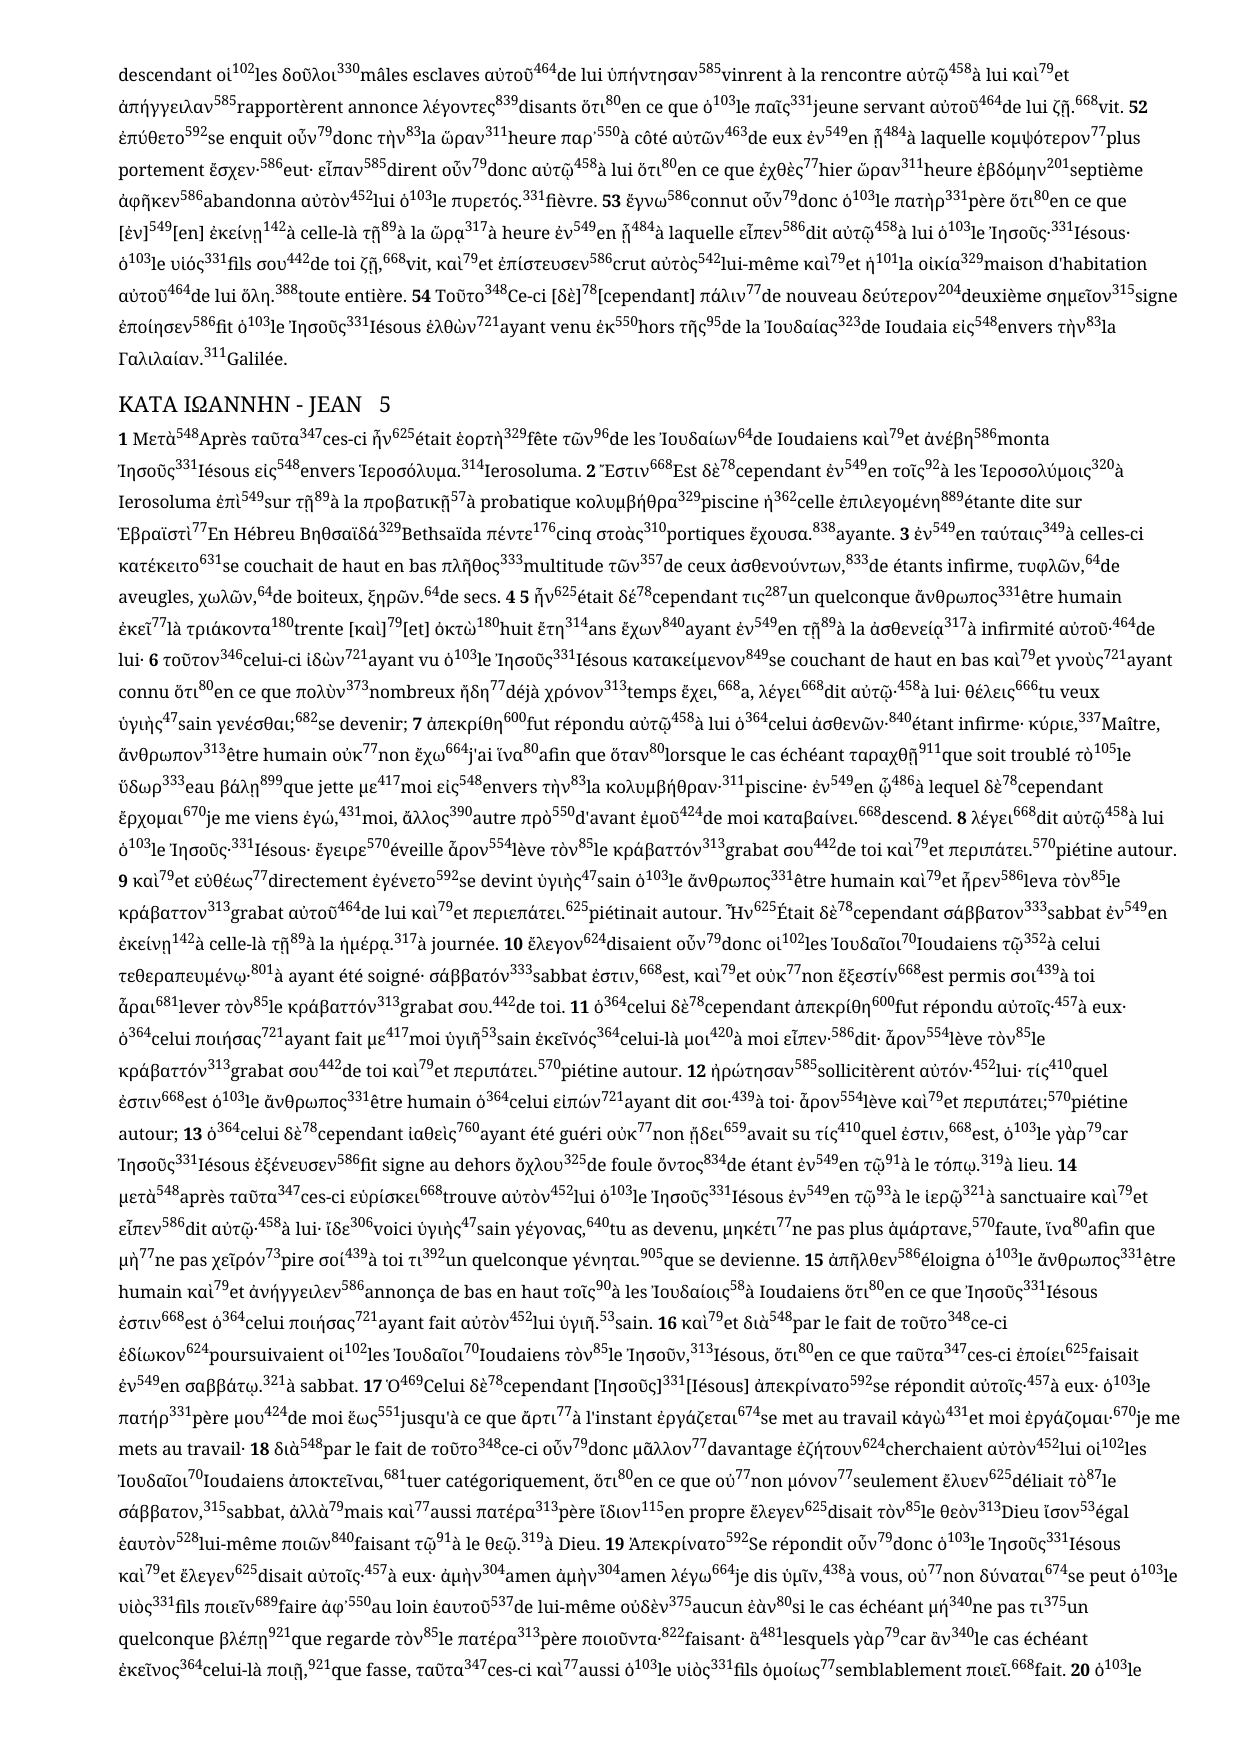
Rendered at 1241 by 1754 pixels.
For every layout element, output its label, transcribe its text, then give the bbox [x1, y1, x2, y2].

text 1 Ὡς80Comme οὖν79donc ἔγνω586connut ὁ103le κύριος331Maître ὅτι80en ce que ἤκουσαν585écoutèrent οἱ102les Φαρισαῖοι330Pharisiens ὅτι80en ce que Ἰησοῦς331Iésous πλείονας3plus nombreusement μαθητὰς312disciples ποιεῖ668fait καὶ79et βαπτίζει668baptise ἢ79ou Ἰωάννης331Ioannes 2 –935– καίτοιγε79et néanmoins certes Ἰησοῦς331Iésous αὐτὸς542lui-même οὐκ77non ἐβάπτιζεν625baptisait ἀλλ᾽79mais οἱ102les μαθηταὶ330disciples αὐτοῦ464de lui –935– 3 ἀφῆκεν586abandonna τὴν83la Ἰουδαίαν311Ioudaia καὶ79et ἀπῆλθεν586éloigna πάλιν77de nouveau εἰς548envers τὴν83la Γαλιλαίαν.311Galilée. 4 Ἔδει625Attachait de lien δὲ78cependant αὐτὸν452lui διέρχεσθαι690se passer à travers διὰ550par τῆς95de la Σαμαρείας.323de Samareia. 5 Ἔρχεται674Se vient οὖν79donc εἰς548envers πόλιν311cité τῆς95de la Σαμαρείας323de Samareia λεγομένην873étante dite Συχὰρ311Sychar πλησίον552prochain τοῦ99de le χωρίου327de emplacement ὃ482lequel ἔδωκεν586donna Ἰακὼβ331Iakob [τῷ]91[à le] Ἰωσὴφ319à Ioseph τῷ91à le υἱῷ319à fils αὐτοῦ·464de lui· 6 ἦν625était δὲ78cependant ἐκεῖ77là πηγὴ329source τοῦ97de le Ἰακώβ.325de Iakob. ὁ103le οὖν79donc Ἰησοῦς331Iésous κεκοπιακὼς783ayant peiné ἐκ550hors τῆς95de la ὁδοιπορίας323de marche de cheminement ἐκαθέζετο631se siégeait οὕτως77ainsi ἐπὶ549sur τῇ89à la πηγῇ·317à source· ὥρα329heure ἦν625était ὡς551comme ἕκτη.69sixième. 7 Ἔρχεται674Se vient γυνὴ329femme ἐκ550hors τῆς95de la Σαμαρείας323de Samareia ἀντλῆσαι681puiser ὕδωρ.315eau. λέγει668dit αὐτῇ456à elle ὁ103le Ἰησοῦς·331Iésous· δός554donne μοι420à moi πεῖν·681boire· 8 οἱ102les γὰρ79car μαθηταὶ330disciples αὐτοῦ464de lui ἀπεληλύθεισαν658avaient éloigné εἰς548envers τὴν83la πόλιν311cité ἵνα80afin que τροφὰς310nourritures ἀγοράσωσιν.898que achètent à l'agora. 9 λέγει668dit οὖν79donc αὐτῷ458à lui ἡ101la γυνὴ329femme ἡ101la Σαμαρῖτις·329Samaritaine· πῶς77comment? σὺ448toi Ἰουδαῖος47Ioudaien ὢν840étant παρ᾽550à côté ἐμοῦ424de moi πεῖν681boire αἰτεῖς666tu demandes γυναικὸς323de femme Σαμαρίτιδος323de Samaritide οὔσης;832de étante; οὐ77non γὰρ79car συγχρῶνται673se utilisent avec Ἰουδαῖοι70Ioudaiens Σαμαρίταις.318à Samaritains. 10 ἀπεκρίθη600fut répondu Ἰησοῦς331Iésous καὶ79et εἶπεν586dit αὐτῇ·456à elle· εἰ80si ᾔδεις657tu avais su τὴν83la δωρεὰν311gratification τοῦ97de le θεοῦ325de Dieu καὶ79et τίς410quel ἐστιν668est ὁ364celui λέγων840disant σοι·439à toi· δός554donne μοι420à moi πεῖν,681boire, σὺ448toi ἂν340le cas échéant ᾔτησας584tu demandas αὐτὸν452lui καὶ79et ἔδωκεν586donna ἄν340le cas échéant σοι439à toi ὕδωρ315eau ζῶν.824vivant. 11 Λέγει668Dit αὐτῷ458à lui [ἡ101[la γυνή]·329femme]· κύριε,337Maître, οὔτε79ni ἄντλημα315seau ἔχεις666tu as καὶ79et τὸ105le φρέαρ333puits ἐστὶν668est βαθύ·49profond· πόθεν77d'où? οὖν79donc ἔχεις666tu as τὸ87le ὕδωρ315eau τὸ348ce ζῶν;824vivant; 12 μὴ340ne pas σὺ448toi μείζων47plus grand εἶ666tu es τοῦ97de le πατρὸς325de père ἡμῶν423de nous Ἰακώβ,325de Iakob, ὃς498lequel ἔδωκεν586donna ἡμῖν419à nous τὸ87le φρέαρ315puits καὶ79et αὐτὸς542lui-même ἐξ550hors αὐτοῦ466de lui ἔπιεν586but καὶ79et οἱ102les υἱοὶ330fils αὐτοῦ464de lui καὶ79et τὰ104les θρέμματα332troupeaux αὐτοῦ;464de lui; 13 ἀπεκρίθη600fut répondu Ἰησοῦς331Iésous καὶ79et εἶπεν586dit αὐτῇ·456à elle· πᾶς390tout ὁ364celui πίνων840buvant ἐκ550hors τοῦ99de le ὕδατος327de eau τούτου152de ce-ci διψήσει606aura soif πάλιν·77de nouveau· 14 ὃς498lequel δ᾽78cependant ἂν340le cas échéant πίῃ899que boive ἐκ550hors τοῦ99de le ὕδατος327de eau οὗ494de lequel ἐγὼ431moi δώσω602je donnerai αὐτῷ,458à lui, οὐ77non μὴ77ne pas διψήσει606aura soif εἰς548envers τὸν85le αἰῶνα,313ère, ἀλλὰ79mais τὸ105le ὕδωρ333eau ὃ482lequel δώσω602je donnerai αὐτῷ458à lui γενήσεται612se deviendra ἐν549en αὐτῷ458à lui πηγὴ329source ὕδατος327de eau ἁλλομένου863de se bondissant εἰς548envers ζωὴν311vie αἰώνιον.2éternelle. 15 Λέγει668Dit πρὸς548vers αὐτὸν452lui ἡ101la γυνή·329femme· κύριε,337Maître, δός554donne μοι420à moi τοῦτο140ce-ci τὸ87le ὕδωρ,315eau, ἵνα80afin que μὴ77ne pas διψῶ917que j'aie soif μηδὲ79ni cependant διέρχωμαι923que je me passe à travers ἐνθάδε77ici-même ἀντλεῖν.689puiser. 16 λέγει668dit αὐτῇ·456à elle· ὕπαγε570dirige en arrière φώνησον554sonne de voix τὸν85le ἄνδρα313homme σου442de toi καὶ79et ἐλθὲ554viens ἐνθάδε.77ici-même. 17 ἀπεκρίθη600fut répondu ἡ101la γυνὴ329femme καὶ79et εἶπεν586dit αὐτῷ·458à lui· οὐκ77non ἔχω664j'ai ἄνδρα.313homme. λέγει668dit αὐτῇ456à elle ὁ103le Ἰησοῦς·331Iésous· καλῶς77bellement εἶπας584tu dis ὅτι80en ce que ἄνδρα313homme οὐκ77non ἔχω·664j'ai· 18 πέντε178cinq γὰρ79car ἄνδρας312hommes ἔσχες584tu eus καὶ79et νῦν77maintenant ὃν480lequel ἔχεις666tu as οὐκ77non ἔστιν668est σου442de toi ἀνήρ·331homme· τοῦτο348ce-ci ἀληθὲς55vrai εἴρηκας.640tu as dit. 19 Λέγει668Dit αὐτῷ458à lui ἡ101la γυνή·329femme· κύριε,337Maître, θεωρῶ664j'observe ὅτι80en ce que προφήτης331prophète εἶ666tu es σύ.448toi. 20 οἱ102les πατέρες330pères ἡμῶν423de nous ἐν549en τῷ93à le ὄρει321à montagne τούτῳ146à ce-ci προσεκύνησαν·585prosternèrent vers· καὶ79et ὑμεῖς447vous λέγετε665vous dites ὅτι80en ce que ἐν549en Ἱεροσολύμοις320à Ierosoluma ἐστὶν668est ὁ103le τόπος331lieu ὅπου77là où προσκυνεῖν689prosterner vers δεῖ.668attache de lien. 21 λέγει668dit αὐτῇ456à elle ὁ103le Ἰησοῦς·331Iésous· πίστευέ570crois μοι,420à moi, γύναι,335femme, ὅτι80en ce que ἔρχεται674se vient ὥρα329heure ὅτε77lorsque οὔτε79ni ἐν549en τῷ93à le ὄρει321à montagne τούτῳ146à ce-ci οὔτε79ni ἐν549en Ἱεροσολύμοις320à Ierosoluma προσκυνήσετε603vous prosternerez vers τῷ91à le πατρί.319à père. 22 ὑμεῖς447vous προσκυνεῖτε665vous prosternez vers ὃ482lequel οὐκ77non οἴδατε·639vous avez su· ἡμεῖς430nous προσκυνοῦμεν663nous prosternons vers ὃ482lequel οἴδαμεν,637nous avons su, ὅτι80en ce que ἡ101la σωτηρία329sauvetage ἐκ550hors τῶν96de les Ἰουδαίων64de Ioudaiens ἐστίν.668est. 23 ἀλλ᾽79mais ἔρχεται674se vient ὥρα329heure καὶ79et νῦν77maintenant ἐστιν,668est, ὅτε77lorsque οἱ102les ἀληθινοὶ21véritables προσκυνηταὶ330prosternateurs προσκυνήσουσιν605prosterneront vers τῷ91à le πατρὶ319à père ἐν549en πνεύματι321à souffle καὶ79et ἀληθείᾳ·317à vérité· καὶ77aussi γὰρ79car ὁ103le πατὴρ331père τοιούτους345tels ζητεῖ668cherche τοὺς345ceux προσκυνοῦντας821prosternants vers αὐτόν.452lui. 24 πνεῦμα333souffle ὁ103le θεός,331Dieu, καὶ79et τοὺς345ceux προσκυνοῦντας821prosternants vers αὐτὸν452lui ἐν549en πνεύματι321à souffle καὶ79et ἀληθείᾳ317à vérité δεῖ668attache de lien προσκυνεῖν.689prosterner vers. 25 Λέγει668Dit αὐτῷ458à lui ἡ101la γυνή·329femme· οἶδα638j'ai su ὅτι80en ce que Μεσσίας331Messia ἔρχεται674se vient ὁ498celui λεγόμενος891étant dit χριστός·331Christ· ὅταν80lorsque le cas échéant ἔλθῃ899que vienne ἐκεῖνος,364celui-là, ἀναγγελεῖ606annoncera de bas en haut ἡμῖν419à nous ἅπαντα.374en totalités. 26 λέγει668dit αὐτῇ456à elle ὁ103le Ἰησοῦς·331Iésous· ἐγώ431moi εἰμι,664je suis, ὁ364celui λαλῶν840bavardant σοι.439à toi. 27 Καὶ79Et ἐπὶ549sur τούτῳ354à ce-ci ἦλθαν585vinrent οἱ102les μαθηταὶ330disciples αὐτοῦ464de lui καὶ79et ἐθαύμαζον624étonnaient ὅτι80en ce que μετὰ550avec γυναικὸς323de femme ἐλάλει·625bavardait· οὐδεὶς390aucun μέντοι79néanmoins εἶπεν·586dit· τί399quel ζητεῖς666tu cherches ἢ79ou τί399quel λαλεῖς666tu bavardes μετ᾽550avec αὐτῆς;462de elle; 28 ἀφῆκεν586abandonna οὖν79donc τὴν83la ὑδρίαν311vase hydrie αὐτῆς462de elle ἡ101la γυνὴ329femme καὶ79et ἀπῆλθεν586éloigna εἰς548envers τὴν83la πόλιν311cité καὶ79et λέγει668dit τοῖς90à les ἀνθρώποις·318à êtres humains· 29 δεῦτε305venez ici ἴδετε553voyez ἄνθρωπον313être humain ὃς498lequel εἶπέν586dit μοι420à moi πάντα374tous ὅσα481autant lesquels ἐποίησα,582je fis, μήτι340ne serait-ce que οὗτός364celui-ci ἐστιν668est ὁ103le χριστός;331Christ; 30 ἐξῆλθον585sortirent ἐκ550hors τῆς95de la πόλεως323de cité καὶ79et ἤρχοντο630se venaient πρὸς548vers αὐτόν.452lui. 31 Ἐν549En τῷ354à ce μεταξὺ77entre ἠρώτων624sollicitaient αὐτὸν452lui οἱ102les μαθηταὶ330disciples λέγοντες·839disants· ῥαββί,337rabbi, φάγε.554mange. 32 ὁ469celui δὲ78cependant εἶπεν586dit αὐτοῖς·457à eux· ἐγὼ431moi βρῶσιν311consommation ἔχω664j'ai φαγεῖν681manger ἣν478laquelle ὑμεῖς447vous οὐκ77non οἴδατε.639vous avez su. 33 ἔλεγον624disaient οὖν79donc οἱ102les μαθηταὶ330disciples πρὸς548vers ἀλλήλους·501les uns les autres· μή340ne pas τις390un quelconque ἤνεγκεν586porta αὐτῷ458à lui φαγεῖν;681manger; 34 λέγει668dit αὐτοῖς457à eux ὁ103le Ἰησοῦς·331Iésous· ἐμὸν233mien βρῶμά333aliment ἐστιν668est ἵνα80afin que ποιήσω895que je fasse τὸ87le θέλημα315volonté τοῦ358de celui πέμψαντός716de ayant mandé με417moi καὶ79et τελειώσω895que je perfectionne αὐτοῦ464de lui τὸ87le ἔργον.315travail. 35 οὐχ340non ὑμεῖς447vous λέγετε665vous dites ὅτι80en ce que ἔτι77encore τετράμηνός71de quatre mois ἐστιν668est καὶ79et ὁ103le θερισμὸς331moisson ἔρχεται;674se vient; ἰδοὺ306voici λέγω664je dis ὑμῖν,438à vous, ἐπάρατε553surélevez τοὺς84les ὀφθαλμοὺς312yeux ὑμῶν441de vous καὶ79et θεάσασθε557que vous vous contemplez τὰς82les χώρας310régions ὅτι80en ce que λευκαί44blanches εἰσιν667sont πρὸς548vers θερισμόν.313moisson. ἤδη77déjà 36 ὁ364celui θερίζων840moissonnant μισθὸν313salaire λαμβάνει668prend καὶ79et συνάγει668mène ensemble καρπὸν313fruit εἰς548envers ζωὴν311vie αἰώνιον,2éternelle, ἵνα80afin que ὁ364celui σπείρων840semant ὁμοῦ77au même lieu χαίρῃ921que soit de joie καὶ79et ὁ364celui θερίζων.840moissonnant. 37 ἐν549en γὰρ79car τούτῳ354à ce-ci ὁ103le λόγος331discours ἐστὶν668est ἀληθινὸς47véritable ὅτι80en ce que ἄλλος390autre ἐστὶν668est ὁ364celui σπείρων840semant καὶ79et ἄλλος390autre ὁ364celui θερίζων.840moissonnant. 38 ἐγὼ431moi ἀπέστειλα582j'envoyai ὑμᾶς436vous θερίζειν689moissonner ὃ482lequel οὐχ77non ὑμεῖς447vous κεκοπιάκατε·639vous avez peiné· ἄλλοι389autres κεκοπιάκασιν641ont peiné καὶ79et ὑμεῖς447vous εἰς548envers τὸν85le κόπον313frappement αὐτῶν463de eux εἰσεληλύθατε.639vous avez venus à l'intérieur. 39 Ἐκ550Hors δὲ78cependant τῆς95de la πόλεως323de cité ἐκείνης148de celle-là πολλοὶ389nombreux ἐπίστευσαν585crurent εἰς548envers αὐτὸν452lui τῶν96de les Σαμαριτῶν324de Samaritains διὰ548par le fait de τὸν85le λόγον313discours τῆς95de la γυναικὸς323de femme μαρτυρούσης832de témoignante ὅτι80en ce que εἶπέν586dit μοι420à moi πάντα374tous ἃ481lesquels ἐποίησα.582je fis. 40 ὡς80comme οὖν79donc ἦλθον585vinrent πρὸς548vers αὐτὸν452lui οἱ102les Σαμαρῖται,330Samaritains, ἠρώτων624sollicitaient αὐτὸν452lui μεῖναι681rester παρ᾽549à côté αὐτοῖς·457à eux· καὶ79et ἔμεινεν586resta ἐκεῖ77là δύο176deux ἡμέρας.310journées. 41 καὶ79et πολλῷ378à nombreux πλείους70plus nombreusement ἐπίστευσαν585crurent διὰ548par le fait de τὸν85le λόγον313discours αὐτοῦ,464de lui, 42 τῇ89à la τε79et aussi γυναικὶ317à femme ἔλεγον624disaient ὅτι80en ce que οὐκέτι77non plus διὰ548par le fait de τὴν83la σὴν234tienne λαλιὰν311bavardage πιστεύομεν,663nous croyons, αὐτοὶ512nous-mêmes γὰρ79car ἀκηκόαμεν637nous avons écouté καὶ79et οἴδαμεν637nous avons su ὅτι80en ce que οὗτός364celui-ci ἐστιν668est ἀληθῶς77vraiment ὁ103le σωτὴρ331sauveur τοῦ97de le κόσμου.325de monde. 43 Μετὰ548Après δὲ78cependant τὰς82les δύο176deux ἡμέρας310journées ἐξῆλθεν586sortit ἐκεῖθεν77de là εἰς548envers τὴν83la Γαλιλαίαν·311Galilée· 44 αὐτὸς542lui-même γὰρ79car Ἰησοῦς331Iésous ἐμαρτύρησεν586témoigna ὅτι80en ce que προφήτης331prophète ἐν549en τῇ249à la ἰδίᾳ119à en propre πατρίδι317à patrie τιμὴν311valeur οὐκ77non ἔχει.668a. 45 ὅτε80lorsque οὖν79donc ἦλθεν586vint εἰς548envers τὴν83la Γαλιλαίαν,311Galilée, ἐδέξαντο591se acceptèrent αὐτὸν452lui οἱ102les Γαλιλαῖοι70Galiléens πάντα374tous ἑωρακότες782ayants vus ὅσα481autant lesquels ἐποίησεν586fit ἐν549en Ἱεροσολύμοις320à Ierosoluma ἐν549en τῇ89à la ἑορτῇ,317à fête, καὶ77aussi αὐτοὶ468eux γὰρ79car ἦλθον585vinrent εἰς548envers τὴν83la ἑορτήν.311fête. 46 Ἦλθεν586Vint οὖν79donc πάλιν77de nouveau εἰς548envers τὴν83la Κανὰ311Kana τῆς95de la Γαλιλαίας,323de Galilée, ὅπου77là où ἐποίησεν586fit τὸ87le ὕδωρ315eau οἶνον.313vin. Καὶ79Et ἦν625était τις287un quelconque βασιλικὸς71royalique οὗ492de lequel ὁ103le υἱὸς331fils ἠσθένει625était infirme ἐν549en Καφαρναούμ.317à Kapharnaoum. 47 οὗτος364celui-ci ἀκούσας721ayant écouté ὅτι80en ce que Ἰησοῦς331Iésous ἥκει668surgit ἐκ550hors τῆς95de la Ἰουδαίας323de Ioudaia εἰς548envers τὴν83la Γαλιλαίαν311Galilée ἀπῆλθεν586éloigna πρὸς548vers αὐτὸν452lui καὶ79et ἠρώτα625sollicitait ἵνα80afin que καταβῇ899que descende καὶ79et ἰάσηται905que se guérisse αὐτοῦ464de lui τὸν85le υἱόν,313fils, ἤμελλεν625imminait γὰρ79car ἀποθνῄσκειν.689mourir loin. 48 εἶπεν586dit οὖν79donc ὁ103le Ἰησοῦς331Iésous πρὸς548vers αὐτόν·452lui· ἐὰν80si le cas échéant μὴ77ne pas σημεῖα314signes καὶ79et τέρατα314prodiges ἴδητε,896que vous voyiez, οὐ77non μὴ77ne pas πιστεύσητε.896que vous croyiez. 49 λέγει668dit πρὸς548vers αὐτὸν452lui ὁ103le βασιλικός·71royalique· κύριε,337Maître, κατάβηθι554descends πρὶν80avant ἀποθανεῖν681mourir loin τὸ87le παιδίον315jeune enfant μου.424de moi. 50 λέγει668dit αὐτῷ458à lui ὁ103le Ἰησοῦς·331Iésous· πορεύου,574te va, ὁ103le υἱός331fils σου442de toi ζῇ.668vit. Ἐπίστευσεν586Crut ὁ103le ἄνθρωπος331être humain τῷ91à le λόγῳ319à discours ὃν480lequel εἶπεν586dit αὐτῷ458à lui ὁ103le Ἰησοῦς331Iésous καὶ79et ἐπορεύετο.631se allait. 51 ἤδη77déjà δὲ78cependant αὐτοῦ464de lui καταβαίνοντος834de descendant οἱ102les δοῦλοι330mâles esclaves αὐτοῦ464de lui ὑπήντησαν585vinrent à la rencontre αὐτῷ458à lui καὶ79et ἀπήγγειλαν585rapportèrent annonce λέγοντες839disants ὅτι80en ce que ὁ103le παῖς331jeune servant αὐτοῦ464de lui ζῇ.668vit. 52 ἐπύθετο592se enquit οὖν79donc τὴν83la ὥραν311heure παρ᾽550à côté αὐτῶν463de eux ἐν549en ᾗ484à laquelle κομψότερον77plus portement ἔσχεν·586eut· εἶπαν585dirent οὖν79donc αὐτῷ458à lui ὅτι80en ce que ἐχθὲς77hier ὥραν311heure ἑβδόμην201septième ἀφῆκεν586abandonna αὐτὸν452lui ὁ103le πυρετός.331fièvre. 53 ἔγνω586connut οὖν79donc ὁ103le πατὴρ331père ὅτι80en ce que [ἐν]549[en] ἐκείνῃ142à celle-là τῇ89à la ὥρᾳ317à heure ἐν549en ᾗ484à laquelle εἶπεν586dit αὐτῷ458à lui ὁ103le Ἰησοῦς·331Iésous· ὁ103le υἱός331fils σου442de toi ζῇ,668vit, καὶ79et ἐπίστευσεν586crut αὐτὸς542lui-même καὶ79et ἡ101la οἰκία329maison d'habitation αὐτοῦ464de lui ὅλη.388toute entière. 54 Τοῦτο348Ce-ci [δὲ]78[cependant] πάλιν77de nouveau δεύτερον204deuxième σημεῖον315signe ἐποίησεν586fit ὁ103le Ἰησοῦς331Iésous ἐλθὼν721ayant venu ἐκ550hors τῆς95de la Ἰουδαίας323de Ioudaia εἰς548envers τὴν83la Γαλιλαίαν.311Galilée. [118, 59, 1181, 371]
text ΚΑΤΑ ΙΩΑΝΝΗΝ - JEAN 5 [118, 389, 1181, 419]
text 1 Μετὰ548Après ταῦτα347ces-ci ἦν625était ἑορτὴ329fête τῶν96de les Ἰουδαίων64de Ioudaiens καὶ79et ἀνέβη586monta Ἰησοῦς331Iésous εἰς548envers Ἱεροσόλυμα.314Ierosoluma. 2 Ἔστιν668Est δὲ78cependant ἐν549en τοῖς92à les Ἱεροσολύμοις320à Ierosoluma ἐπὶ549sur τῇ89à la προβατικῇ57à probatique κολυμβήθρα329piscine ἡ362celle ἐπιλεγομένη889étante dite sur Ἑβραϊστὶ77En Hébreu Βηθσαϊδά329Bethsaïda πέντε176cinq στοὰς310portiques ἔχουσα.838ayante. 3 ἐν549en ταύταις349à celles-ci κατέκειτο631se couchait de haut en bas πλῆθος333multitude τῶν357de ceux ἀσθενούντων,833de étants infirme, τυφλῶν,64de aveugles, χωλῶν,64de boiteux, ξηρῶν.64de secs. 4 5 ἦν625était δέ78cependant τις287un quelconque ἄνθρωπος331être humain ἐκεῖ77là τριάκοντα180trente [καὶ]79[et] ὀκτὼ180huit ἔτη314ans ἔχων840ayant ἐν549en τῇ89à la ἀσθενείᾳ317à infirmité αὐτοῦ·464de lui· 6 τοῦτον346celui-ci ἰδὼν721ayant vu ὁ103le Ἰησοῦς331Iésous κατακείμενον849se couchant de haut en bas καὶ79et γνοὺς721ayant connu ὅτι80en ce que πολὺν373nombreux ἤδη77déjà χρόνον313temps ἔχει,668a, λέγει668dit αὐτῷ·458à lui· θέλεις666tu veux ὑγιὴς47sain γενέσθαι;682se devenir; 7 ἀπεκρίθη600fut répondu αὐτῷ458à lui ὁ364celui ἀσθενῶν·840étant infirme· κύριε,337Maître, ἄνθρωπον313être humain οὐκ77non ἔχω664j'ai ἵνα80afin que ὅταν80lorsque le cas échéant ταραχθῇ911que soit troublé τὸ105le ὕδωρ333eau βάλῃ899que jette με417moi εἰς548envers τὴν83la κολυμβήθραν·311piscine· ἐν549en ᾧ486à lequel δὲ78cependant ἔρχομαι670je me viens ἐγώ,431moi, ἄλλος390autre πρὸ550d'avant ἐμοῦ424de moi καταβαίνει.668descend. 8 λέγει668dit αὐτῷ458à lui ὁ103le Ἰησοῦς·331Iésous· ἔγειρε570éveille ἆρον554lève τὸν85le κράβαττόν313grabat σου442de toi καὶ79et περιπάτει.570piétine autour. 9 καὶ79et εὐθέως77directement ἐγένετο592se devint ὑγιὴς47sain ὁ103le ἄνθρωπος331être humain καὶ79et ἦρεν586leva τὸν85le κράβαττον313grabat αὐτοῦ464de lui καὶ79et περιεπάτει.625piétinait autour. Ἦν625Était δὲ78cependant σάββατον333sabbat ἐν549en ἐκείνῃ142à celle-là τῇ89à la ἡμέρᾳ.317à journée. 10 ἔλεγον624disaient οὖν79donc οἱ102les Ἰουδαῖοι70Ioudaiens τῷ352à celui τεθεραπευμένῳ·801à ayant été soigné· σάββατόν333sabbat ἐστιν,668est, καὶ79et οὐκ77non ἔξεστίν668est permis σοι439à toi ἆραι681lever τὸν85le κράβαττόν313grabat σου.442de toi. 11 ὁ364celui δὲ78cependant ἀπεκρίθη600fut répondu αὐτοῖς·457à eux· ὁ364celui ποιήσας721ayant fait με417moi ὑγιῆ53sain ἐκεῖνός364celui-là μοι420à moi εἶπεν·586dit· ἆρον554lève τὸν85le κράβαττόν313grabat σου442de toi καὶ79et περιπάτει.570piétine autour. 12 ἠρώτησαν585sollicitèrent αὐτόν·452lui· τίς410quel ἐστιν668est ὁ103le ἄνθρωπος331être humain ὁ364celui εἰπών721ayant dit σοι·439à toi· ἆρον554lève καὶ79et περιπάτει;570piétine autour; 13 ὁ364celui δὲ78cependant ἰαθεὶς760ayant été guéri οὐκ77non ᾔδει659avait su τίς410quel ἐστιν,668est, ὁ103le γὰρ79car Ἰησοῦς331Iésous ἐξένευσεν586fit signe au dehors ὄχλου325de foule ὄντος834de étant ἐν549en τῷ91à le τόπῳ.319à lieu. 14 μετὰ548après ταῦτα347ces-ci εὑρίσκει668trouve αὐτὸν452lui ὁ103le Ἰησοῦς331Iésous ἐν549en τῷ93à le ἱερῷ321à sanctuaire καὶ79et εἶπεν586dit αὐτῷ·458à lui· ἴδε306voici ὑγιὴς47sain γέγονας,640tu as devenu, μηκέτι77ne pas plus ἁμάρτανε,570faute, ἵνα80afin que μὴ77ne pas χεῖρόν73pire σοί439à toi τι392un quelconque γένηται.905que se devienne. 15 ἀπῆλθεν586éloigna ὁ103le ἄνθρωπος331être humain καὶ79et ἀνήγγειλεν586annonça de bas en haut τοῖς90à les Ἰουδαίοις58à Ioudaiens ὅτι80en ce que Ἰησοῦς331Iésous ἐστιν668est ὁ364celui ποιήσας721ayant fait αὐτὸν452lui ὑγιῆ.53sain. 16 καὶ79et διὰ548par le fait de τοῦτο348ce-ci ἐδίωκον624poursuivaient οἱ102les Ἰουδαῖοι70Ioudaiens τὸν85le Ἰησοῦν,313Iésous, ὅτι80en ce que ταῦτα347ces-ci ἐποίει625faisait ἐν549en σαββάτῳ.321à sabbat. 17 Ὁ469Celui δὲ78cependant [Ἰησοῦς]331[Iésous] ἀπεκρίνατο592se répondit αὐτοῖς·457à eux· ὁ103le πατήρ331père μου424de moi ἕως551jusqu'à ce que ἄρτι77à l'instant ἐργάζεται674se met au travail κἀγὼ431et moi ἐργάζομαι·670je me mets au travail· 18 διὰ548par le fait de τοῦτο348ce-ci οὖν79donc μᾶλλον77davantage ἐζήτουν624cherchaient αὐτὸν452lui οἱ102les Ἰουδαῖοι70Ioudaiens ἀποκτεῖναι,681tuer catégoriquement, ὅτι80en ce que οὐ77non μόνον77seulement ἔλυεν625déliait τὸ87le σάββατον,315sabbat, ἀλλὰ79mais καὶ77aussi πατέρα313père ἴδιον115en propre ἔλεγεν625disait τὸν85le θεὸν313Dieu ἴσον53égal ἑαυτὸν528lui-même ποιῶν840faisant τῷ91à le θεῷ.319à Dieu. 19 Ἀπεκρίνατο592Se répondit οὖν79donc ὁ103le Ἰησοῦς331Iésous καὶ79et ἔλεγεν625disait αὐτοῖς·457à eux· ἀμὴν304amen ἀμὴν304amen λέγω664je dis ὑμῖν,438à vous, οὐ77non δύναται674se peut ὁ103le υἱὸς331fils ποιεῖν689faire ἀφ᾽550au loin ἑαυτοῦ537de lui-même οὐδὲν375aucun ἐὰν80si le cas échéant μή340ne pas τι375un quelconque βλέπῃ921que regarde τὸν85le πατέρα313père ποιοῦντα·822faisant· ἃ481lesquels γὰρ79car ἂν340le cas échéant ἐκεῖνος364celui-là ποιῇ,921que fasse, ταῦτα347ces-ci καὶ77aussi ὁ103le υἱὸς331fils ὁμοίως77semblablement ποιεῖ.668fait. 20 ὁ103le γὰρ79car πατὴρ331père φιλεῖ668affectionne τὸν85le υἱὸν313fils καὶ79et πάντα374tous δείκνυσιν668montre αὐτῷ458à lui ἃ481lesquels αὐτὸς542lui-même ποιεῖ,668fait, καὶ79et μείζονα54plus grands τούτων359de ces-ci δείξει606montrera αὐτῷ458à lui ἔργα,314travaux, ἵνα80afin que ὑμεῖς447vous θαυμάζητε.918que vous étonniez. 21 ὥσπερ80comme certes γὰρ79car ὁ103le πατὴρ331père ἐγείρει668éveille τοὺς84les νεκροὺς52morts καὶ79et ζῳοποιεῖ,668fait être vivant, οὕτως77ainsi καὶ77aussi ὁ103le υἱὸς331fils οὓς479lesquels θέλει668veut ζῳοποιεῖ.668fait être vivant. 22 οὐδὲ79non cependant γὰρ79car ὁ103le πατὴρ331père κρίνει668juge οὐδένα,373aucun, ἀλλὰ79mais τὴν83la κρίσιν311jugement πᾶσαν267toute δέδωκεν642a donné τῷ91à le υἱῷ,319à fils, 23 ἵνα80afin que πάντες389tous τιμῶσιν920que valorisent τὸν85le υἱὸν313fils καθὼς77de haut en bas comme τιμῶσιν667valorisent τὸν85le πατέρα.313père. ὁ364celui μὴ77ne pas τιμῶν840valorisant τὸν85le υἱὸν313fils οὐ77non τιμᾷ668valorise τὸν85le πατέρα313père τὸν346celui πέμψαντα707ayant mandé αὐτόν.452lui. 24 Ἀμὴν304Amen ἀμὴν304amen λέγω664je dis ὑμῖν438à vous ὅτι80en ce que ὁ364celui τὸν85le λόγον313discours μου424de moi ἀκούων840écoutant καὶ79et πιστεύων840croyant τῷ352à celui πέμψαντί713à ayant mandé με417moi ἔχει668a ζωὴν311vie αἰώνιον2éternelle καὶ79et εἰς548envers κρίσιν311jugement οὐκ77non ἔρχεται,674se vient, ἀλλὰ79mais μεταβέβηκεν642a dépassé ἐκ550hors τοῦ97de le θανάτου325de trépas εἰς548envers τὴν83la ζωήν.311vie. 25 ἀμὴν304amen ἀμὴν304amen λέγω664je dis ὑμῖν438à vous ὅτι80en ce que ἔρχεται674se vient ὥρα329heure καὶ79et νῦν77maintenant ἐστιν668est ὅτε77lorsque οἱ102les νεκροὶ70morts ἀκούσουσιν605écouteront τῆς95de la φωνῆς323de son de voix τοῦ97de le υἱοῦ325de fils τοῦ97de le θεοῦ325de Dieu καὶ79et οἱ363ceux ἀκούσαντες720ayants écoutés ζήσουσιν.605vivront. 26 ὥσπερ80comme certes γὰρ79car ὁ103le πατὴρ331père ἔχει668a ζωὴν311vie ἐν549en ἑαυτῷ,533à lui-même, οὕτως77ainsi καὶ77aussi τῷ91à le υἱῷ319à fils ἔδωκεν586donna ζωὴν311vie ἔχειν689avoir ἐν549en ἑαυτῷ.533à lui-même. 27 καὶ79et ἐξουσίαν311autorité ἔδωκεν586donna αὐτῷ458à lui κρίσιν311jugement ποιεῖν,689faire, ὅτι80en ce que υἱὸς331fils ἀνθρώπου325de être humain ἐστίν.668est. 28 μὴ77ne pas θαυμάζετε569étonnez τοῦτο,348ce-ci, ὅτι80en ce que ἔρχεται674se vient ὥρα329heure ἐν549en ᾗ484à laquelle πάντες286tous οἱ363ceux ἐν549en τοῖς92à les μνημείοις320à mémoriaux ἀκούσουσιν605écouteront τῆς95de la φωνῆς323de son de voix αὐτοῦ464de lui 29 καὶ79et ἐκπορεύσονται611se iront au dehors οἱ363ceux τὰ86les ἀγαθὰ54bons ποιήσαντες720ayants faits εἰς548envers ἀνάστασιν311redressement ζωῆς,323de vie, οἱ363ceux δὲ78cependant τὰ86les φαῦλα54dérisoires πράξαντες720ayants pratiqués εἰς548envers ἀνάστασιν311redressement κρίσεως.323de jugement. 30 Οὐ77Non δύναμαι670je me puis ἐγὼ431moi ποιεῖν689faire ἀπ᾽550au loin ἐμαυτοῦ511de moi-même οὐδέν·375aucun· καθὼς77de haut en bas comme ἀκούω664j'écoute κρίνω,664je juge, καὶ79et ἡ101la κρίσις329jugement ἡ101la ἐμὴ229mienne δικαία45juste ἐστίν,668est, ὅτι80en ce que οὐ77non ζητῶ664je cherche τὸ87le θέλημα315volonté τὸ87le ἐμὸν220mien ἀλλὰ79mais τὸ87le θέλημα315volonté τοῦ358de celui πέμψαντός716de ayant mandé με.417moi. 31 Ἐὰν80Si le cas échéant ἐγὼ431moi μαρτυρῶ917que je témoigne περὶ550autour ἐμαυτοῦ,511de moi-même, ἡ101la μαρτυρία329déposition de témoignage μου424de moi οὐκ77non ἔστιν668est ἀληθής·45vrai· 32 ἄλλος390autre ἐστὶν668est ὁ364celui μαρτυρῶν840témoignant περὶ550autour ἐμοῦ,424de moi, καὶ79et οἶδα638j'ai su ὅτι80en ce que ἀληθής45vrai ἐστιν668est ἡ101la μαρτυρία329déposition de témoignage ἣν478laquelle μαρτυρεῖ668témoigne περὶ550autour ἐμοῦ.424de moi. 33 ὑμεῖς447vous ἀπεστάλκατε639vous avez envoyé πρὸς548vers Ἰωάννην,313Ioannes, καὶ79et μεμαρτύρηκεν642a témoigné τῇ89à la ἀληθείᾳ·317à vérité· 34 ἐγὼ431moi δὲ78cependant οὐ77non παρὰ550à côté ἀνθρώπου325de être humain τὴν83la μαρτυρίαν311déposition de témoignage λαμβάνω,664je prends, ἀλλὰ79mais ταῦτα347ces-ci λέγω664je dis ἵνα80afin que ὑμεῖς447vous σωθῆτε.908que vous soyez sauvé. 35 ἐκεῖνος364celui-là ἦν625était ὁ103le λύχνος331chandelle ὁ364celui καιόμενος891étant allumé καὶ79et φαίνων,840apparaissant en lumière, ὑμεῖς447vous δὲ78cependant ἠθελήσατε583vous voulûtes ἀγαλλιαθῆναι683être exulté πρὸς548vers ὥραν311heure ἐν549en τῷ93à le φωτὶ321à lumière αὐτοῦ.464de lui. 36 Ἐγὼ431Moi δὲ78cependant ἔχω664j'ai τὴν83la μαρτυρίαν311déposition de témoignage μείζω30plus grande τοῦ97de le Ἰωάννου·325de Ioannes· τὰ104les γὰρ79car ἔργα332travaux ἃ481lesquels δέδωκέν642a donné μοι420à moi ὁ103le πατὴρ331père ἵνα80afin que τελειώσω895que je perfectionne αὐτά,453eux, αὐτὰ157mêmes τὰ104les ἔργα332travaux ἃ481lesquels ποιῶ664je fais μαρτυρεῖ668témoigne περὶ550autour ἐμοῦ424de moi ὅτι80en ce que ὁ103le πατήρ331père με417moi ἀπέσταλκεν.642a envoyé. 37 καὶ79et ὁ103le πέμψας721ayant mandé με417moi πατὴρ331père ἐκεῖνος364celui-là μεμαρτύρηκεν642a témoigné περὶ550autour ἐμοῦ.424de moi. οὔτε79ni φωνὴν311son de voix αὐτοῦ464de lui πώποτε77jamais à un moment ἀκηκόατε639vous avez écouté οὔτε79ni εἶδος315aspect αὐτοῦ464de lui ἑωράκατε,639vous avez vu, 38 καὶ79et τὸν85le λόγον313discours αὐτοῦ464de lui οὐκ77non ἔχετε665vous avez ἐν549en ὑμῖν438à vous μένοντα,822restant, ὅτι80en ce que ὃν480lequel ἀπέστειλεν586envoya ἐκεῖνος,364celui-là, τούτῳ352à celui-ci ὑμεῖς447vous οὐ77non πιστεύετε.665vous croyez. 39 ἐραυνᾶτε665vous scrutez τὰς82les γραφάς,310graphes, ὅτι80en ce que ὑμεῖς447vous δοκεῖτε665vous estimez ἐν549en αὐταῖς455à elles ζωὴν311vie αἰώνιον2éternelle ἔχειν·689avoir· καὶ79et ἐκεῖναί361celles-là εἰσιν667sont αἱ361celles μαρτυροῦσαι837témoignantes περὶ550autour ἐμοῦ·424de moi· 40 καὶ79et οὐ77non θέλετε665vous voulez ἐλθεῖν681venir πρός548vers με417moi ἵνα80afin que ζωὴν311vie ἔχητε.918que vous ayez. 41 Δόξαν311Gloire παρὰ550à côté ἀνθρώπων324de êtres humains οὐ77non λαμβάνω,664je prends, 42 ἀλλ᾽79mais ἔγνωκα638j'ai connu ὑμᾶς436vous ὅτι80en ce que τὴν83la ἀγάπην311amour τοῦ97de le θεοῦ325de Dieu οὐκ77non ἔχετε665vous avez ἐν549en ἑαυτοῖς.519à vous-mêmes. 43 ἐγὼ431moi ἐλήλυθα638j'ai venu ἐν549en τῷ93à le ὀνόματι321à nom τοῦ97de le πατρός325de père μου,424de moi, καὶ79et οὐ77non λαμβάνετέ665vous prenez με·417moi· ἐὰν80si le cas échéant ἄλλος390autre ἔλθῃ899que vienne ἐν549en τῷ93à le ὀνόματι321à nom τῷ253à le ἰδίῳ,123à en propre, ἐκεῖνον346celui-là λήμψεσθε.609vous vous prendrez. 44 πῶς77comment? δύνασθε671vous vous pouvez ὑμεῖς447vous πιστεῦσαι681croire δόξαν311gloire παρὰ550à côté ἀλλήλων504de les uns les autres λαμβάνοντες,839prenants, καὶ79et τὴν83la δόξαν311gloire τὴν478celle παρὰ550à côté τοῦ97de le μόνου127de seul θεοῦ325de Dieu οὐ77non ζητεῖτε;665vous cherchez; 45 Μὴ77Ne pas δοκεῖτε569estimez ὅτι80en ce que ἐγὼ431moi κατηγορήσω602j'accuserai ὑμῶν441de vous πρὸς548vers τὸν85le πατέρα·313père· ἔστιν668est ὁ364celui κατηγορῶν840accusant ὑμῶν441de vous Μωϋσῆς,331Môusês, εἰς548envers ὃν480lequel ὑμεῖς447vous ἠλπίκατε.639vous avez espéré. 46 εἰ80si γὰρ79car ἐπιστεύετε622vous croyiez Μωϋσεῖ,319à Môusês, ἐπιστεύετε622vous croyiez ἂν340le cas échéant ἐμοί·420à moi· περὶ550autour γὰρ79car ἐμοῦ424de moi ἐκεῖνος364celui-là ἔγραψεν.586grapha. 47 εἰ80si δὲ78cependant τοῖς92à les ἐκείνου358de celui-là γράμμασιν320à lettres οὐ77non πιστεύετε,665vous croyez, πῶς77comment? τοῖς92à les ἐμοῖς225à miens ῥήμασιν320à oraux πιστεύσετε;603vous croirez; [118, 423, 1181, 1682]
